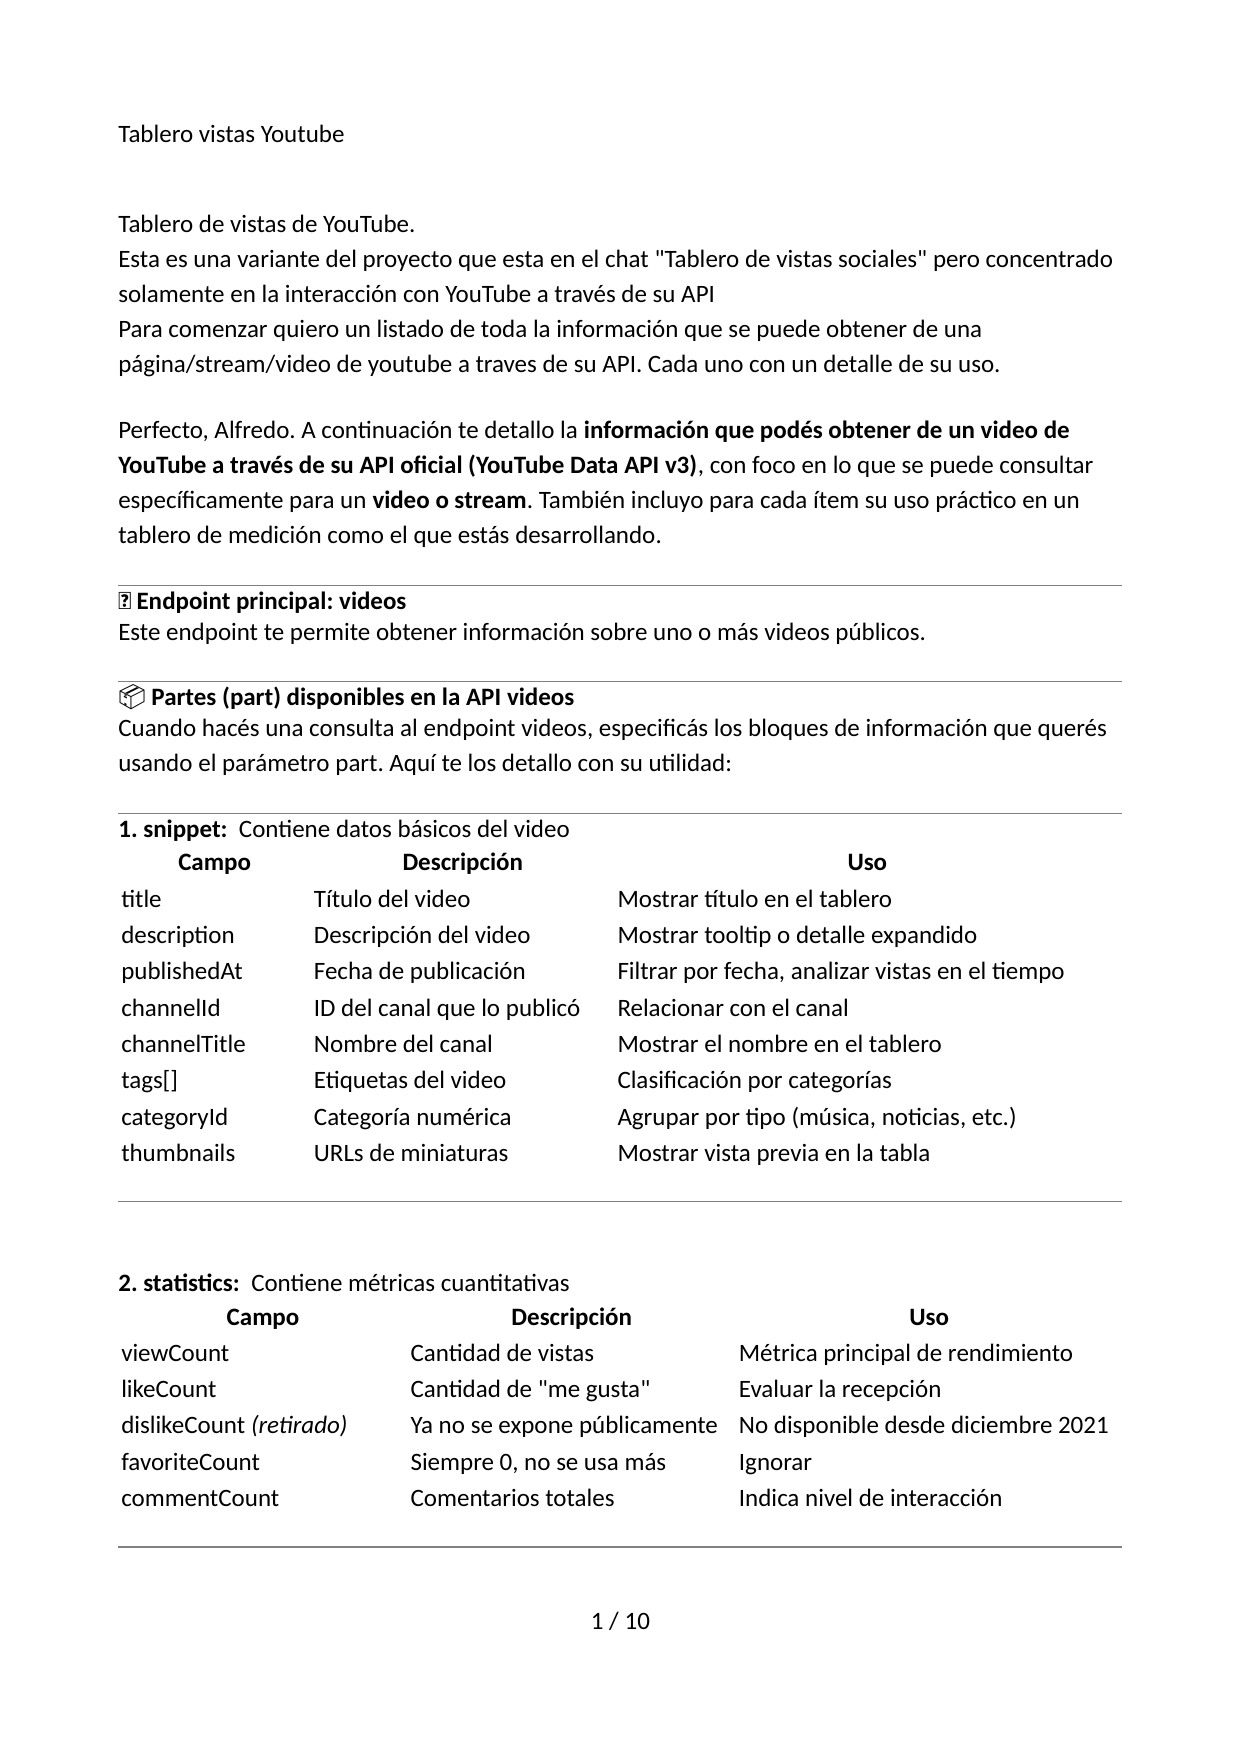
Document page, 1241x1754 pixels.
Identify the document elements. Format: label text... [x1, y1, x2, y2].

table_cell likeCount [118, 1370, 407, 1407]
subtitle 1. snippet: Contiene datos básicos del video [118, 814, 1122, 843]
table_cell Fecha de publicación [311, 953, 614, 989]
text Tablero de vistas de YouTube. [118, 209, 1122, 239]
table_cell Mostrar tooltip o detalle expandido [614, 916, 1120, 953]
table_cell Indica nivel de interacción [736, 1480, 1122, 1516]
table_header Descripción [311, 844, 614, 880]
table_cell publishedAt [118, 953, 311, 989]
table_cell channelId [118, 989, 311, 1025]
table_cell Siempre 0, no se usa más [408, 1443, 736, 1479]
table_header Campo [118, 844, 311, 880]
table_cell viewCount [118, 1334, 407, 1370]
table_cell Categoría numérica [311, 1098, 614, 1134]
table_cell Descripción del video [311, 916, 614, 953]
table_cell Relacionar con el canal [614, 989, 1120, 1025]
table_cell Cantidad de vistas [408, 1334, 736, 1370]
table_cell Evaluar la recepción [736, 1370, 1122, 1407]
subtitle 2. statistics: Contiene métricas cuantitativas [118, 1267, 1122, 1298]
table_cell description [118, 916, 311, 953]
table_cell Comentarios totales [408, 1480, 736, 1516]
text Para comenzar quiero un listado de toda la información que se puede obtener de una página/stream/video de youtube a traves de su API. Cada uno con un detalle de su uso. [118, 314, 1122, 379]
table_header Descripción [408, 1298, 736, 1334]
table_cell commentCount [118, 1480, 407, 1516]
table_cell Clasificación por categorías [614, 1062, 1120, 1098]
table_cell Cantidad de "me gusta" [408, 1370, 736, 1407]
table_cell tags[] [118, 1062, 311, 1098]
text Perfecto, Alfredo. A continuación te detallo la información que podés obtener de un video de YouTube a través de su API oficial (YouTube Data API v3), con foco en lo que se puede consultar específicamente para un video o stream. También incluyo para cada ítem su uso práctico en un tablero de medición como el que estás desarrollando. [118, 414, 1122, 550]
table_cell Métrica principal de rendimiento [736, 1334, 1122, 1370]
table_cell Título del video [311, 880, 614, 916]
table_cell No disponible desde diciembre 2021 [736, 1407, 1122, 1443]
table_cell Ignorar [736, 1443, 1122, 1479]
table_cell Ya no se expone públicamente [408, 1407, 736, 1443]
table_header Uso [736, 1298, 1122, 1334]
table_cell URLs de miniaturas [311, 1134, 614, 1171]
table_cell Mostrar vista previa en la tabla [614, 1134, 1120, 1171]
table_cell channelTitle [118, 1025, 311, 1062]
subtitle 📦 Partes (part) disponibles en la API videos [118, 682, 1122, 712]
table_cell Mostrar título en el tablero [614, 880, 1120, 916]
text Este endpoint te permite obtener información sobre uno o más videos públicos. [118, 616, 1122, 646]
table_cell title [118, 880, 311, 916]
table_cell Nombre del canal [311, 1025, 614, 1062]
text Esta es una variante del proyecto que esta en el chat "Tablero de vistas sociales" pero concentrado solamente en la interacción con YouTube a través de su API [118, 244, 1122, 309]
table_cell Etiquetas del video [311, 1062, 614, 1098]
table_header Campo [118, 1298, 407, 1334]
table_cell dislikeCount (retirado) [118, 1407, 407, 1443]
table_cell Mostrar el nombre en el tablero [614, 1025, 1120, 1062]
subtitle 🔑 Endpoint principal: videos [118, 586, 1122, 616]
table_cell thumbnails [118, 1134, 311, 1171]
table_cell ID del canal que lo publicó [311, 989, 614, 1025]
table_cell Filtrar por fecha, analizar vistas en el tiempo [614, 953, 1120, 989]
table_cell categoryId [118, 1098, 311, 1134]
text Cuando hacés una consulta al endpoint videos, especificás los bloques de información que querés usando el parámetro part. Aquí te los detallo con su utilidad: [118, 712, 1122, 778]
table_header Uso [614, 844, 1120, 880]
table_cell favoriteCount [118, 1443, 407, 1479]
table_cell Agrupar por tipo (música, noticias, etc.) [614, 1098, 1120, 1134]
